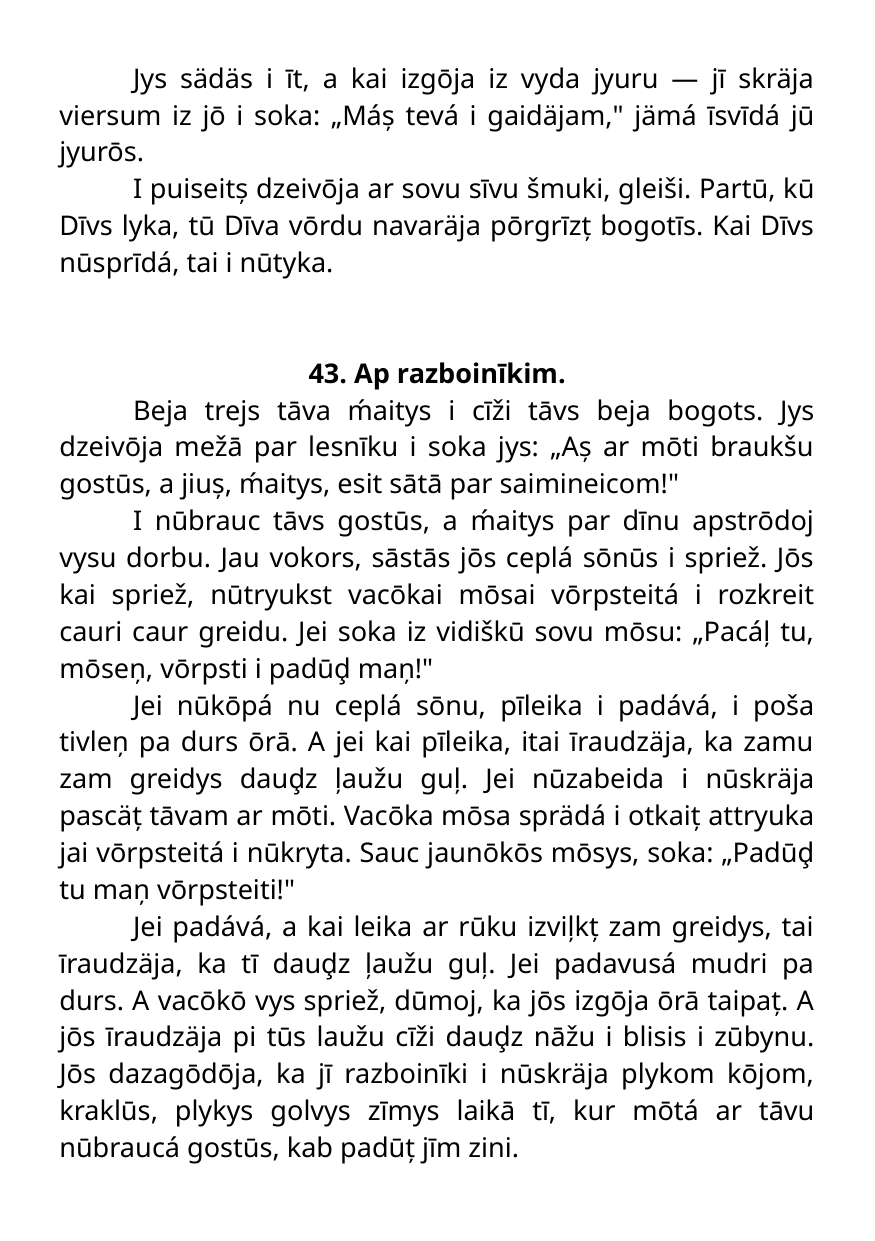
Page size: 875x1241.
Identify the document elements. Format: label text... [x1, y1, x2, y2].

text I puiseitș dzeivōja ar sovu sīvu šmuki, gleiši. Partū, kū Dīvs lyka, tū Dīva vōrdu navaräja pōrgrīzț bogotīs. Kai Dīvs nūsprīdá, tai i nūtyka. [59, 170, 815, 280]
text I nūbrauc tāvs gostūs, a ḿaitys par dīnu apstrōdoj vysu dorbu. Jau vokors, sāstās jōs ceplá sōnūs i spriež. Jōs kai spriež, nūtryukst vacōkai mōsai vōrpsteitá i rozkreit cauri caur greidu. Jei soka iz vidiškū sovu mōsu: „Pacáļ tu, mōseņ, vōrpsti i padūḑ maņ!" [59, 502, 815, 686]
text 43. Ap razboinīkim. [59, 354, 815, 391]
text Beja trejs tāva ḿaitys i cīži tāvs beja bogots. Jys dzeivōja mežā par lesnīku i soka jys: „Aș ar mōti braukšu gostūs, a jiuș, ḿaitys, esit sātā par saimineicom!" [59, 391, 815, 502]
text Jei padává, a kai leika ar rūku izviļkț zam greidys, tai īraudzäja, ka tī dauḑz ļaužu guļ. Jei padavusá mudri pa durs. A vacōkō vys spriež, dūmoj, ka jōs izgōja ōrā taipaț. A jōs īraudzäja pi tūs laužu cīži dauḑz nāžu i blisis i zūbynu. Jōs dazagōdōja, ka jī razboinīki i nūskräja plykom kōjom, kraklūs, plykys golvys zīmys laikā tī, kur mōtá ar tāvu nūbraucá gostūs, kab padūț jīm zini. [59, 907, 815, 1165]
text Jei nūkōpá nu ceplá sōnu, pīleika i padává, i poša tivleņ pa durs ōrā. A jei kai pīleika, itai īraudzäja, ka zamu zam greidys dauḑz ļaužu guļ. Jei nūzabeida i nūskräja pascäț tāvam ar mōti. Vacōka mōsa sprädá i otkaiț attryuka jai vōrpsteitá i nūkryta. Sauc jaunōkōs mōsys, soka: „Padūḑ tu maņ vōrpsteiti!" [59, 686, 815, 907]
text Jys sädäs i īt, a kai izgōja iz vyda jyuru — jī skräja viersum iz jō i soka: „Máș tevá i gaidäjam," jämá īsvīdá jū jyurōs. [59, 59, 815, 170]
